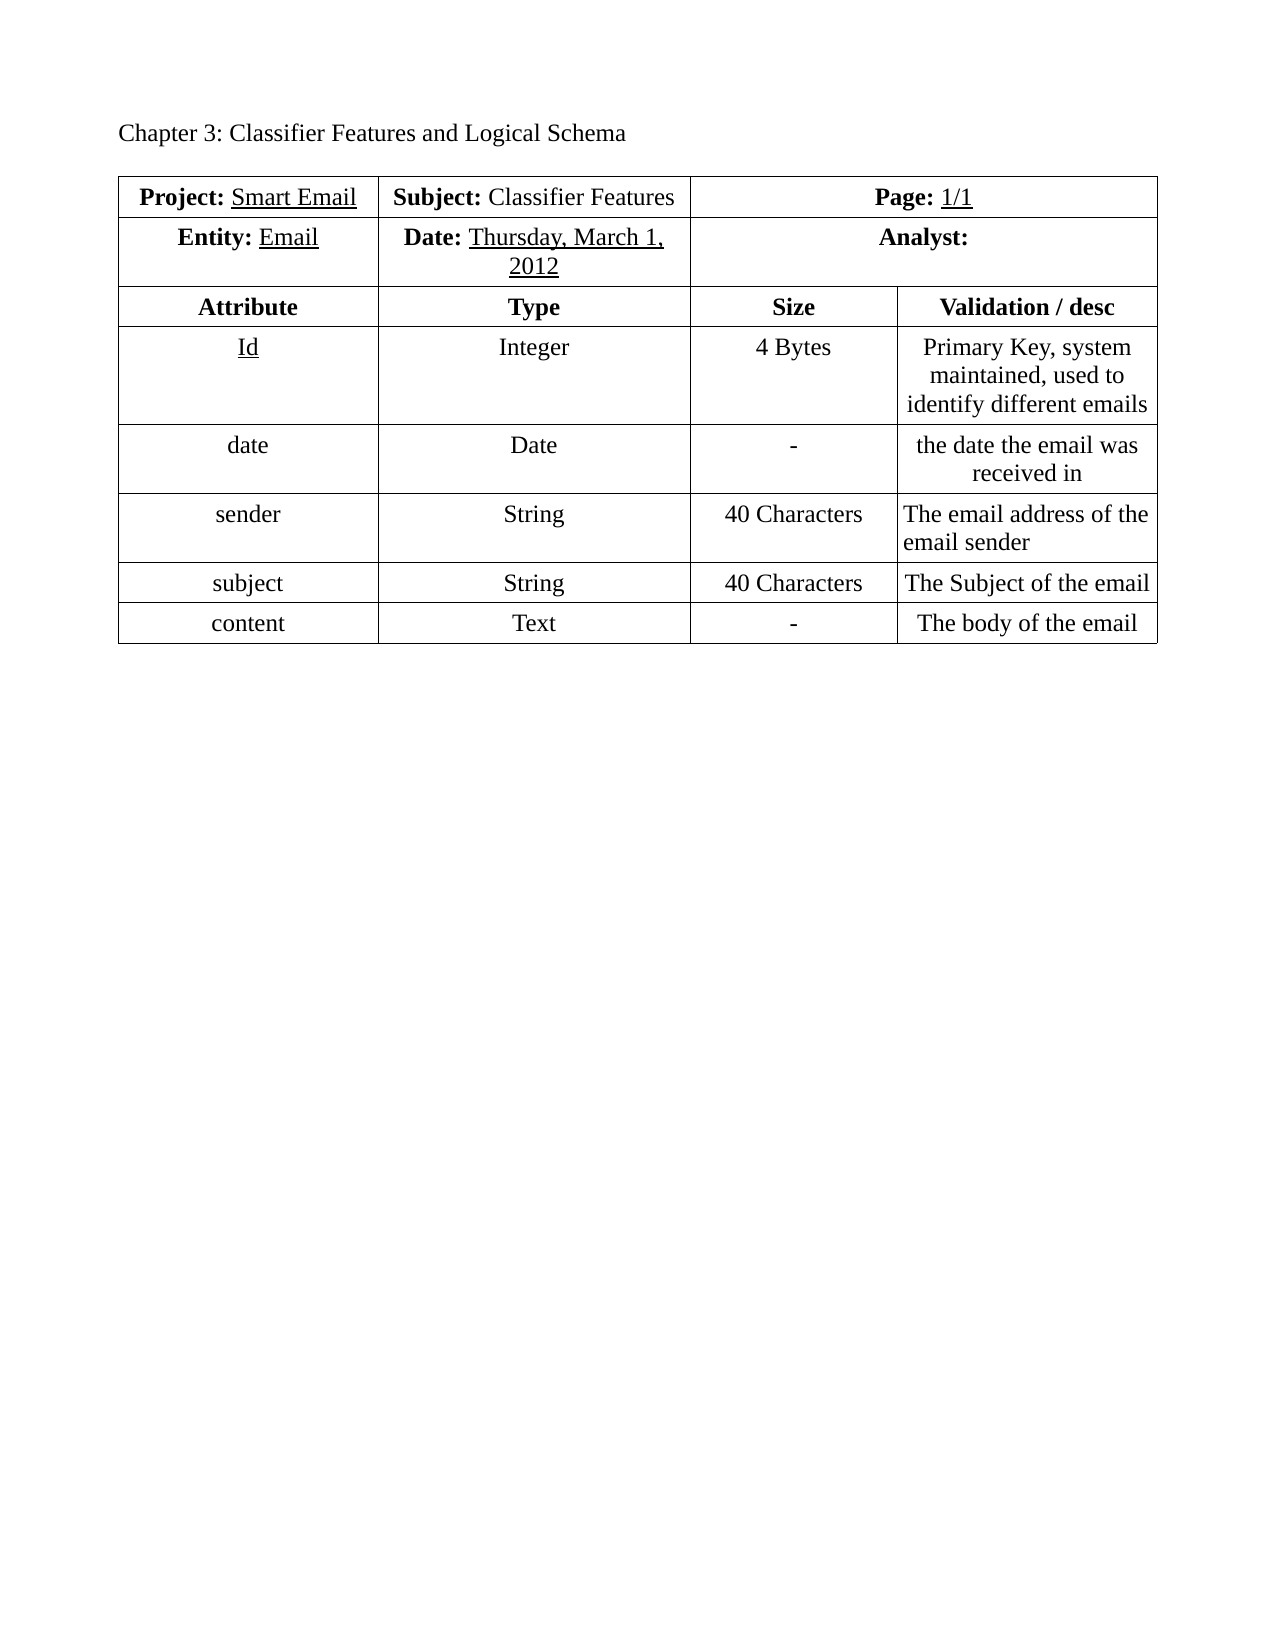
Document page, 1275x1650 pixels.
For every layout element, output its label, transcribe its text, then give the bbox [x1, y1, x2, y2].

table_cell Type [379, 287, 690, 326]
table_cell The email address of the email sender [898, 494, 1157, 562]
table_cell content [119, 603, 378, 643]
table_cell Validation / desc [898, 287, 1157, 326]
table_cell The body of the email [898, 603, 1157, 643]
table_cell Primary Key, system maintained, used to identify different emails [898, 327, 1157, 424]
table_cell date [119, 425, 378, 493]
table_header Project: Smart Email [119, 177, 378, 217]
table_cell - [691, 603, 897, 643]
table_cell Attribute [119, 287, 378, 326]
table_cell 40 Characters [691, 563, 897, 602]
table_cell String [379, 494, 690, 562]
table_cell 4 Bytes [691, 327, 897, 424]
table_cell Entity: Email [119, 218, 378, 286]
table_cell String [379, 563, 690, 602]
table_cell The Subject of the email [898, 563, 1157, 602]
table_cell Text [379, 603, 690, 643]
table_cell Size [691, 287, 897, 326]
table_cell the date the email was received in [898, 425, 1157, 493]
table_cell - [691, 425, 897, 493]
table_cell Date [379, 425, 690, 493]
table_cell sender [119, 494, 378, 562]
table_cell Date: Thursday, March 1, 2012 [379, 218, 690, 286]
table_cell subject [119, 563, 378, 602]
table_header Page: 1/1 [691, 177, 1157, 217]
table_cell Analyst: [691, 218, 1157, 286]
table_cell 40 Characters [691, 494, 897, 562]
table_cell Integer [379, 327, 690, 424]
table_header Subject: Classifier Features [379, 177, 690, 217]
table_cell Id [119, 327, 378, 424]
